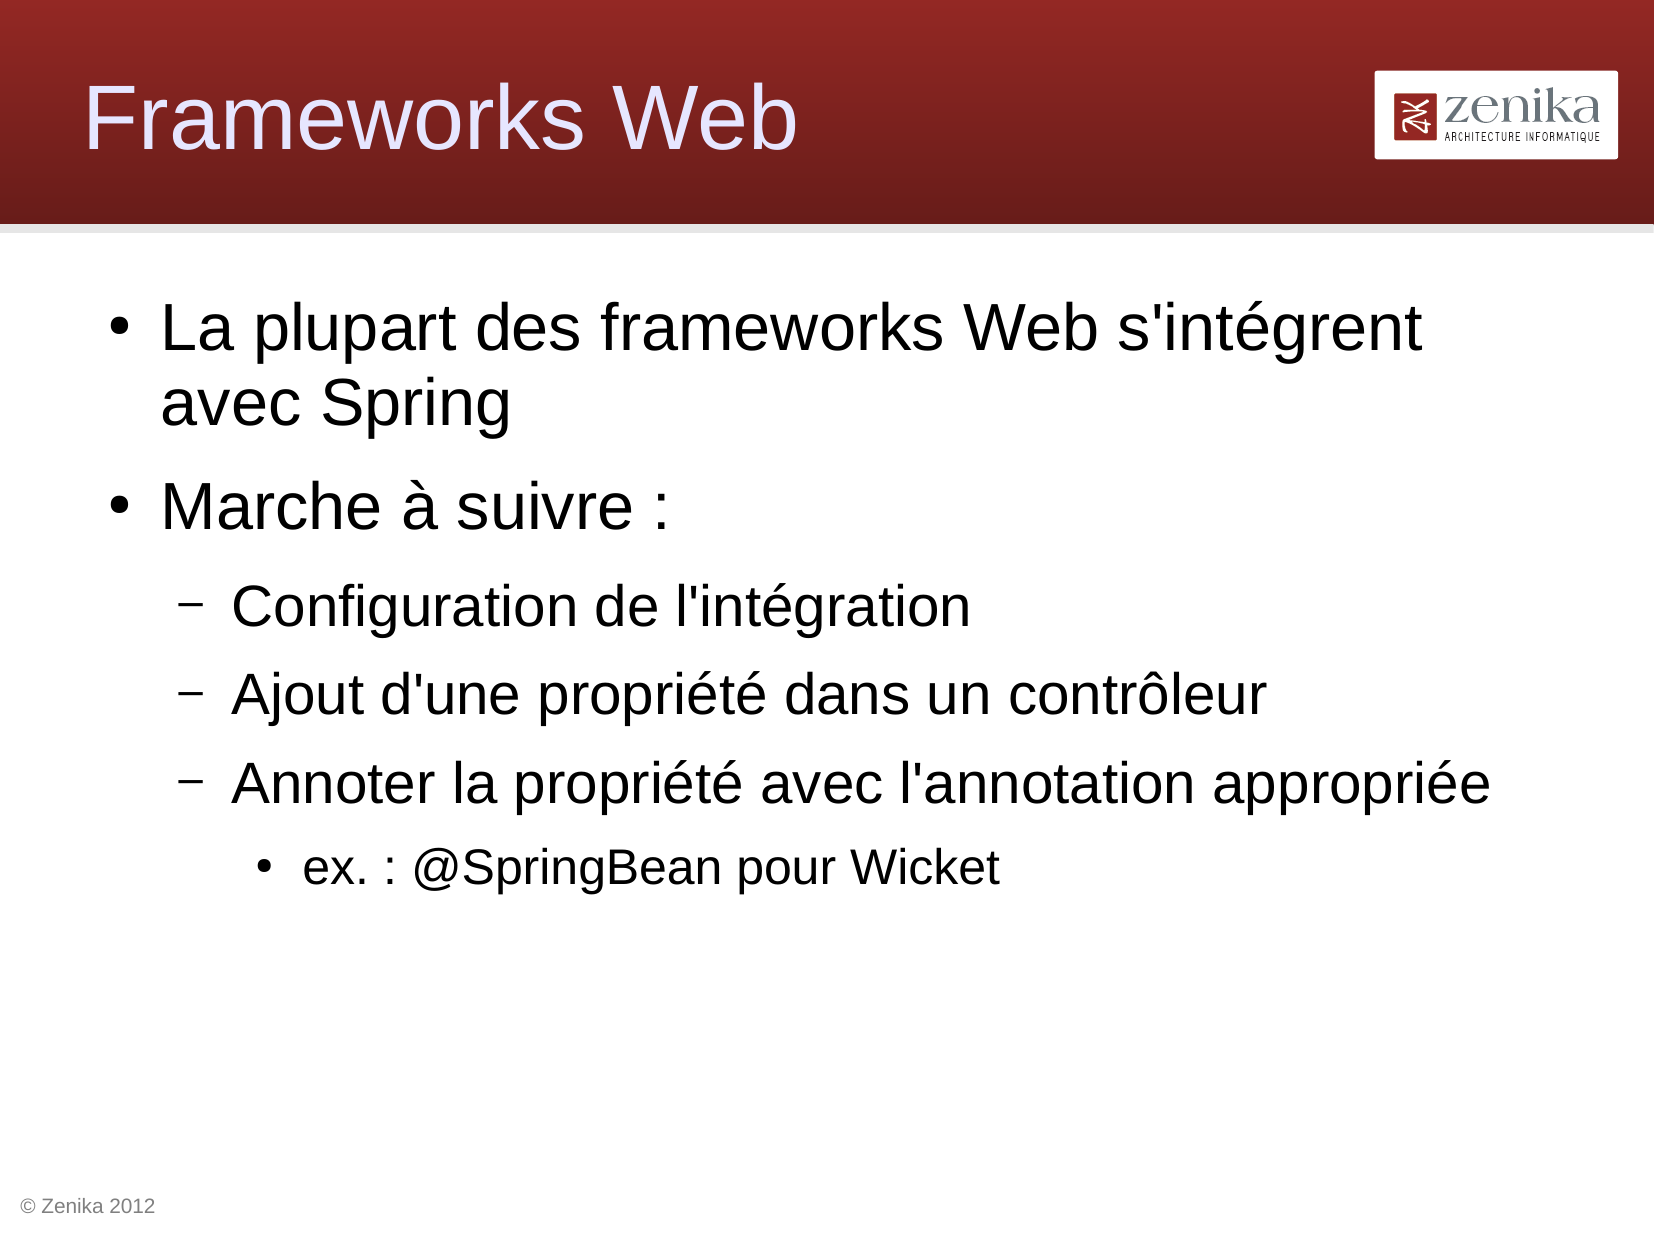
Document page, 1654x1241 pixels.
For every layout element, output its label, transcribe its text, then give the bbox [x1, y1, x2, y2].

picture [1571, 82, 1600, 149]
title Frameworks Web [82, 13, 1571, 222]
list La plupart des frameworks Web s'intégrent avec Spring Marche à suivre : Configuration de l'intégration Ajout d'une propriété dans un contrôleur Annoter la propriété avec l'annotation appropriée ex. : @SpringBean pour Wicket [90, 290, 1546, 1010]
